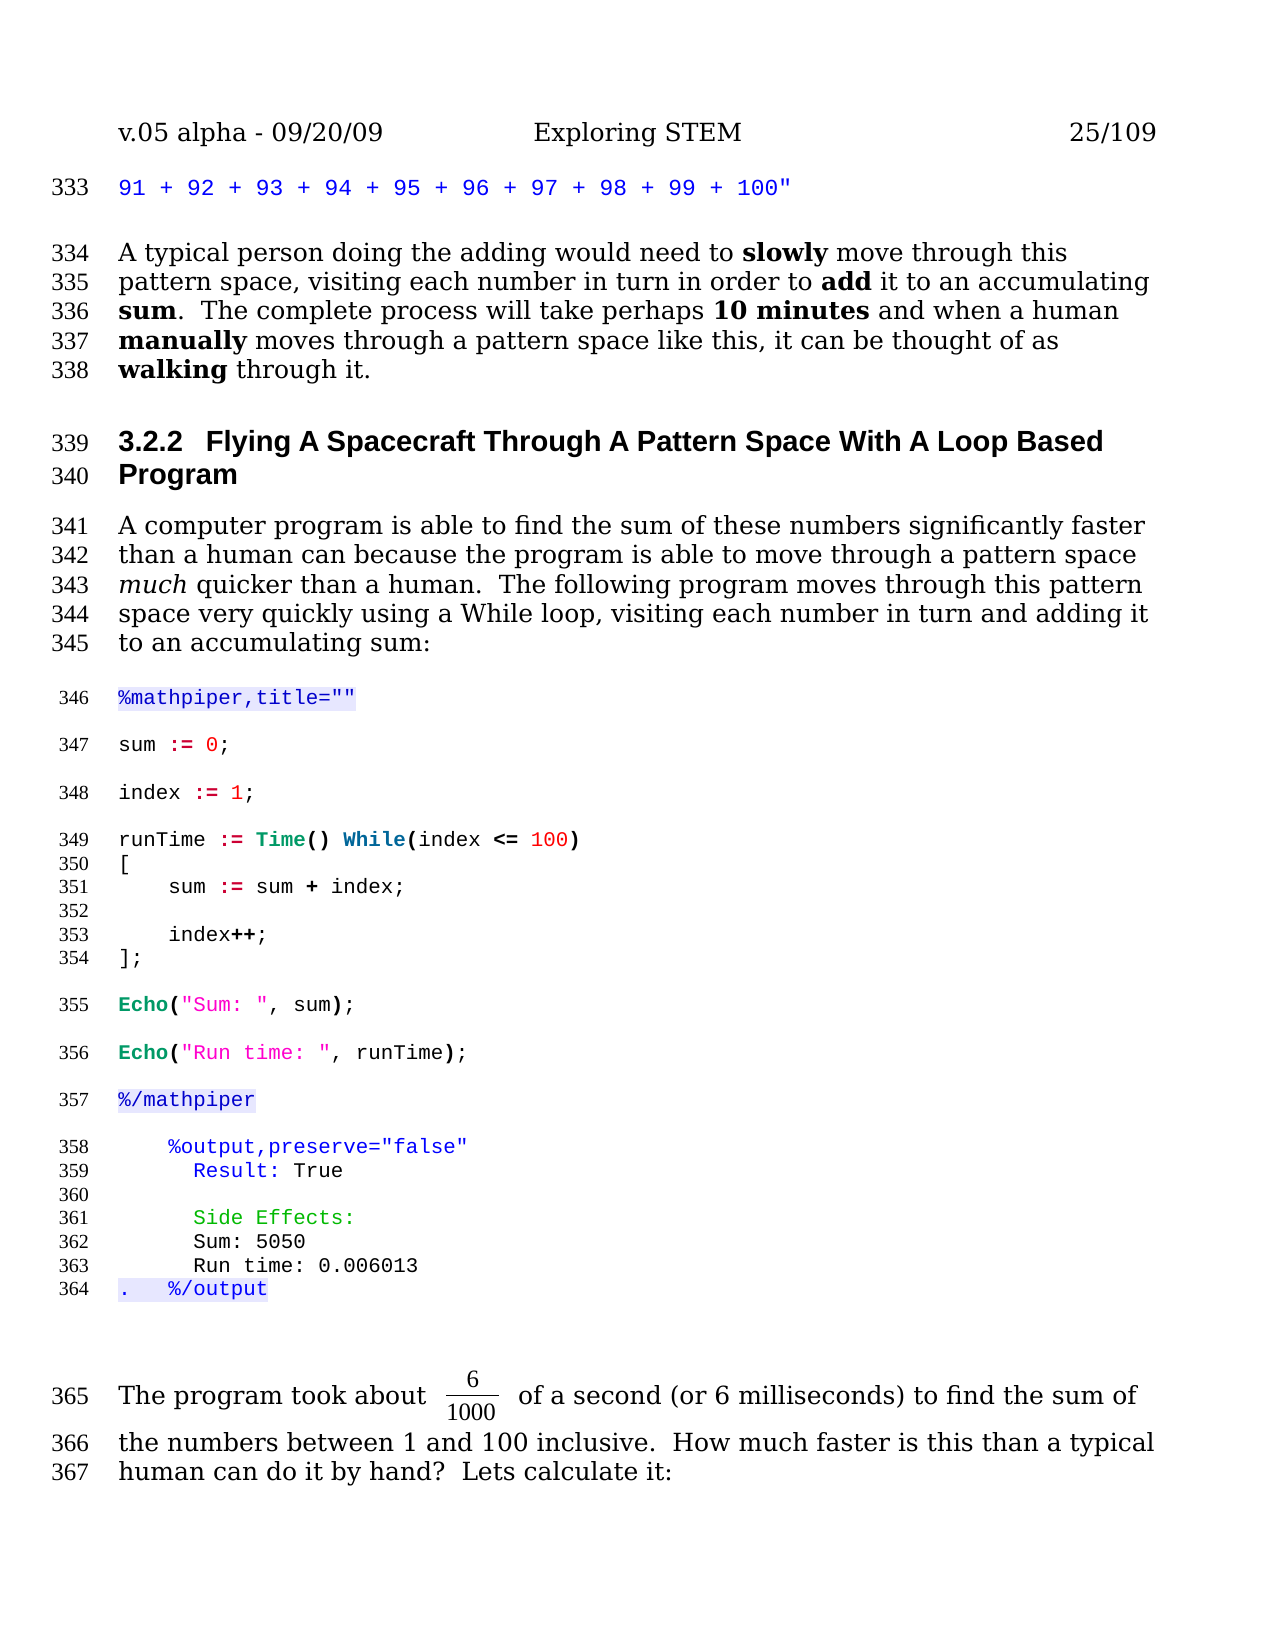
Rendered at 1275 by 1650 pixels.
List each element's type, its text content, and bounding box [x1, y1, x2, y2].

text Sum: 5050 [118, 1231, 1157, 1254]
text 91 + 92 + 93 + 94 + 95 + 96 + 97 + 98 + 99 + 100" [118, 177, 1157, 203]
text . %/output [118, 1278, 1157, 1302]
text runTime := Time() While(index <= 100) [118, 829, 1157, 853]
text Result: True [118, 1160, 1157, 1184]
text %mathpiper,title="" [118, 687, 1157, 711]
text A typical person doing the adding would need to slowly move through this pattern space, visiting each number in turn in order to add it to an accumulating sum. The complete process will take perhaps 10 minutes and when a human manually moves through a pattern space like this, it can be thought of as walking through it. [118, 238, 1157, 384]
text sum := 0; [118, 734, 1157, 758]
text index := 1; [118, 782, 1157, 805]
text ]; [118, 947, 1157, 971]
text index++; [118, 923, 1157, 947]
text Echo("Run time: ", runTime); [118, 1042, 1157, 1065]
text sum := sum + index; [118, 876, 1157, 900]
text %output,preserve="false" [118, 1136, 1157, 1160]
text The program took aboutof a second (or 6 milliseconds) to find the sum of the numbers between 1 and 100 inclusive. How much faster is this than a typical human can do it by hand? Lets calculate it: [118, 1364, 1157, 1486]
text Echo("Sum: ", sum); [118, 994, 1157, 1018]
text A computer program is able to find the sum of these numbers significantly faster than a human can because the program is able to move through a pattern space much quicker than a human. The following program moves through this pattern space very quickly using a While loop, visiting each number in turn and adding it to an accumulating sum: [118, 512, 1157, 657]
text [ [118, 853, 1157, 876]
text Side Effects: [118, 1207, 1157, 1231]
text %/mathpiper [118, 1089, 1157, 1113]
subtitle Flying A Spacecraft Through A Pattern Space With A Loop Based Program [118, 423, 1157, 491]
text Run time: 0.006013 [118, 1254, 1157, 1278]
